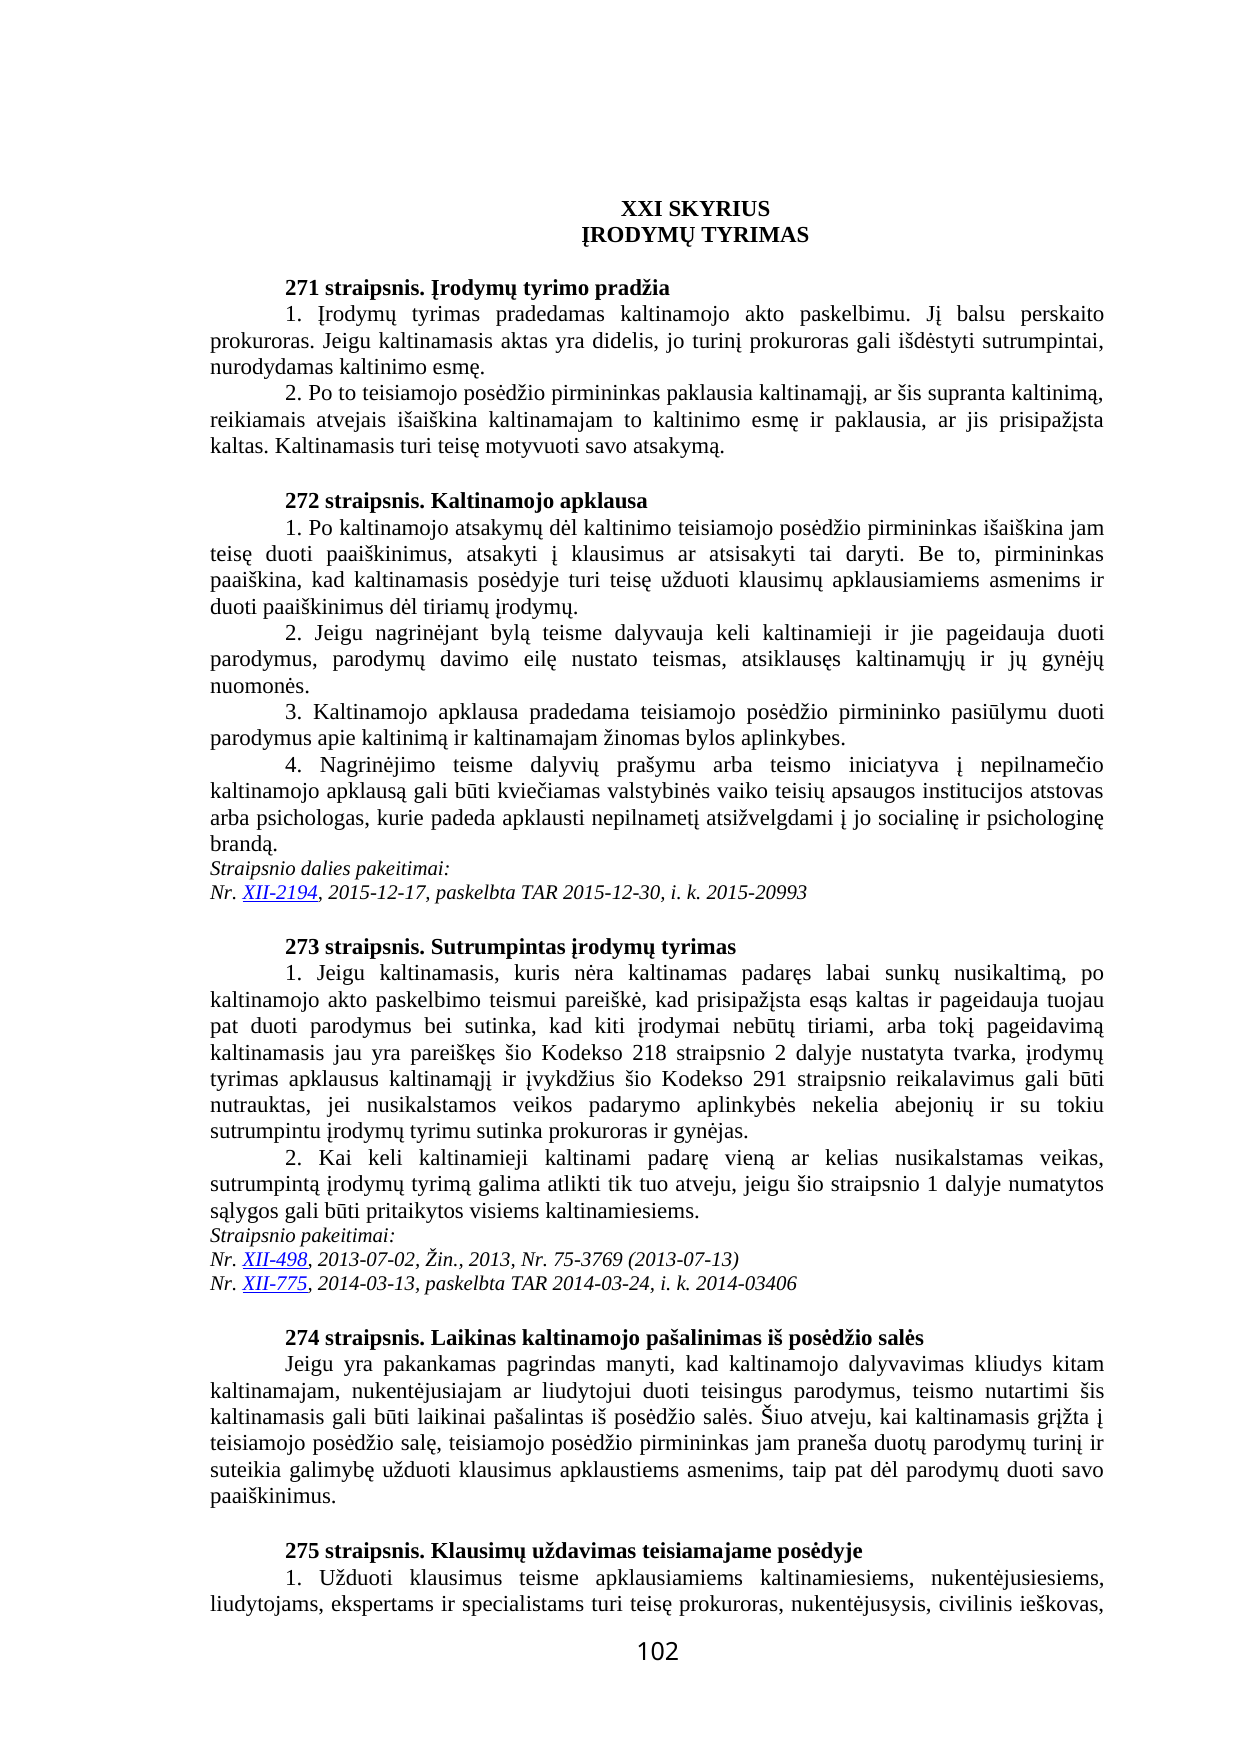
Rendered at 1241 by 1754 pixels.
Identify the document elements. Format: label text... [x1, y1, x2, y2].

text 2. Jeigu nagrinėjant bylą teisme dalyvauja keli kaltinamieji ir jie pageidauja duoti parodymus, parodymų davimo eilę nustato teismas, atsiklausęs kaltinamųjų ir jų gynėjų nuomonės. [210, 619, 1106, 698]
text 1. Po kaltinamojo atsakymų dėl kaltinimo teisiamojo posėdžio pirmininkas išaiškina jam teisę duoti paaiškinimus, atsakyti į klausimus ar atsisakyti tai daryti. Be to, pirmininkas paaiškina, kad kaltinamasis posėdyje turi teisę užduoti klausimų apklausiamiems asmenims ir duoti paaiškinimus dėl tiriamų įrodymų. [210, 514, 1106, 619]
text ĮRODYMŲ tyrimas [210, 221, 1106, 248]
text 1. Jeigu kaltinamasis, kuris nėra kaltinamas padaręs labai sunkų nusikaltimą, po kaltinamojo akto paskelbimo teismui pareiškė, kad prisipažįsta esąs kaltas ir pageidauja tuojau pat duoti parodymus bei sutinka, kad kiti įrodymai nebūtų tiriami, arba tokį pageidavimą kaltinamasis jau yra pareiškęs šio Kodekso 218 straipsnio 2 dalyje nustatyta tvarka, įrodymų tyrimas apklausus kaltinamąjį ir įvykdžius šio Kodekso 291 straipsnio reikalavimus gali būti nutrauktas, jei nusikalstamos veikos padarymo aplinkybės nekelia abejonių ir su tokiu sutrumpintu įrodymų tyrimu sutinka prokuroras ir gynėjas. [210, 959, 1106, 1144]
text 1. Užduoti klausimus teisme apklausiamiems kaltinamiesiems, nukentėjusiesiems, liudytojams, ekspertams ir specialistams turi teisę prokuroras, nukentėjusysis, civilinis ieškovas, [210, 1563, 1106, 1616]
text 2. Kai keli kaltinamieji kaltinami padarę vieną ar kelias nusikalstamas veikas, sutrumpintą įrodymų tyrimą galima atlikti tik tuo atveju, jeigu šio straipsnio 1 dalyje numatytos sąlygos gali būti pritaikytos visiems kaltinamiesiems. [210, 1144, 1106, 1223]
text Nr. XII-2194, 2015-12-17, paskelbta TAR 2015-12-30, i. k. 2015-20993 [210, 880, 1106, 904]
text 4. Nagrinėjimo teisme dalyvių prašymu arba teismo iniciatyva į nepilnamečio kaltinamojo apklausą gali būti kviečiamas valstybinės vaiko teisių apsaugos institucijos atstovas arba psichologas, kurie padeda apklausti nepilnametį atsižvelgdami į jo socialinę ir psichologinę brandą. [210, 751, 1106, 856]
text Straipsnio pakeitimai: [210, 1223, 1106, 1247]
text Nr. XII-775, 2014-03-13, paskelbta TAR 2014-03-24, i. k. 2014-03406 [210, 1271, 1106, 1295]
text 273 straipsnis. Sutrumpintas įrodymų tyrimas [210, 933, 1106, 959]
text 2. Po to teisiamojo posėdžio pirmininkas paklausia kaltinamąjį, ar šis supranta kaltinimą, reikiamais atvejais išaiškina kaltinamajam to kaltinimo esmę ir paklausia, ar jis prisipažįsta kaltas. Kaltinamasis turi teisę motyvuoti savo atsakymą. [210, 379, 1106, 458]
text Straipsnio dalies pakeitimai: [210, 856, 1106, 880]
text 274 straipsnis. Laikinas kaltinamojo pašalinimas iš posėdžio salės [210, 1324, 1106, 1350]
subtitle XXI skyrius [210, 195, 1106, 221]
text Nr. XII-498, 2013-07-02, Žin., 2013, Nr. 75-3769 (2013-07-13) [210, 1247, 1106, 1271]
text 271 straipsnis. Įrodymų tyrimo pradžia [210, 274, 1106, 300]
text 272 straipsnis. Kaltinamojo apklausa [210, 487, 1106, 514]
text Jeigu yra pakankamas pagrindas manyti, kad kaltinamojo dalyvavimas kliudys kitam kaltinamajam, nukentėjusiajam ar liudytojui duoti teisingus parodymus, teismo nutartimi šis kaltinamasis gali būti laikinai pašalintas iš posėdžio salės. Šiuo atveju, kai kaltinamasis grįžta į teisiamojo posėdžio salę, teisiamojo posėdžio pirmininkas jam praneša duotų parodymų turinį ir suteikia galimybę užduoti klausimus apklaustiems asmenims, taip pat dėl parodymų duoti savo paaiškinimus. [210, 1350, 1106, 1508]
text 275 straipsnis. Klausimų uždavimas teisiamajame posėdyje [210, 1537, 1106, 1563]
text 1. Įrodymų tyrimas pradedamas kaltinamojo akto paskelbimu. Jį balsu perskaito prokuroras. Jeigu kaltinamasis aktas yra didelis, jo turinį prokuroras gali išdėstyti sutrumpintai, nurodydamas kaltinimo esmę. [210, 300, 1106, 379]
text 3. Kaltinamojo apklausa pradedama teisiamojo posėdžio pirmininko pasiūlymu duoti parodymus apie kaltinimą ir kaltinamajam žinomas bylos aplinkybes. [210, 698, 1106, 751]
